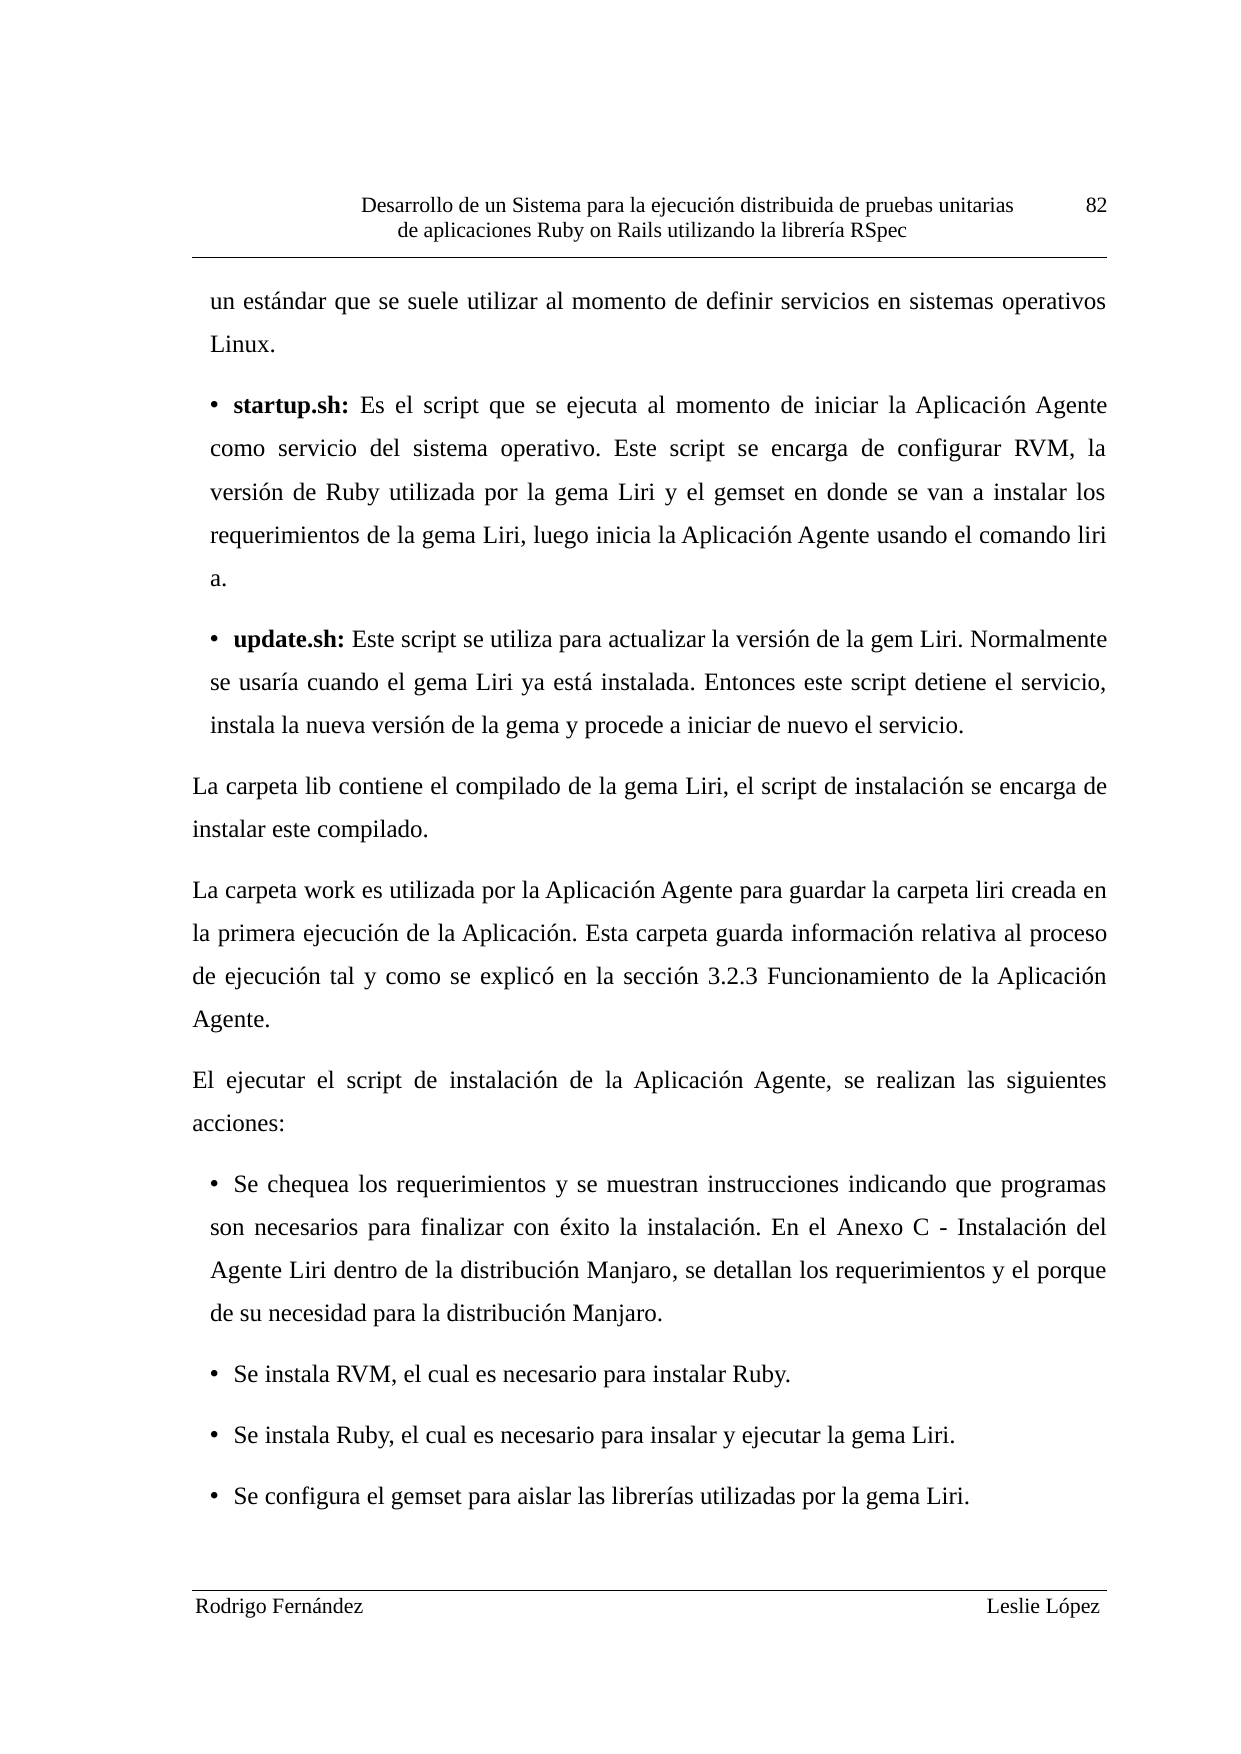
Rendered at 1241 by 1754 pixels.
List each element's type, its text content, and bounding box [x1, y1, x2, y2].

text La carpeta lib contiene el compilado de la gema Liri, el script de instalación se encarga de instalar este compilado. [192, 771, 1107, 843]
text El ejecutar el script de instalación de la Aplicación Agente, se realizan las siguientes acciones: [192, 1065, 1107, 1137]
list un estándar que se suele utilizar al momento de definir servicios en sistemas operativos Linux. [210, 286, 1107, 358]
list Se configura el gemset para aislar las librerías utilizadas por la gema Liri. [210, 1481, 1107, 1509]
list startup.sh: Es el script que se ejecuta al momento de iniciar la Aplicación Agente como servicio del sistema operativo. Este script se encarga de configurar RVM, la versión de Ruby utilizada por la gema Liri y el gemset en donde se van a instalar los requerimientos de la gema Liri, luego inicia la Aplicación Agente usando el comando liri a. [210, 390, 1107, 592]
list Se instala Ruby, el cual es necesario para insalar y ejecutar la gema Liri. [210, 1420, 1107, 1449]
list Se instala RVM, el cual es necesario para instalar Ruby. [210, 1359, 1107, 1388]
text La carpeta work es utilizada por la Aplicación Agente para guardar la carpeta liri creada en la primera ejecución de la Aplicación. Esta carpeta guarda información relativa al proceso de ejecución tal y como se explicó en la sección 3.2.3Funcionamiento de la Aplicación Agente. [192, 875, 1107, 1033]
list Se chequea los requerimientos y se muestran instrucciones indicando que programas son necesarios para finalizar con éxito la instalación. En el Anexo C - Instalación del Agente Liri dentro de la distribución Manjaro, se detallan los requerimientos y el porque de su necesidad para la distribución Manjaro. [210, 1169, 1107, 1327]
list update.sh: Este script se utiliza para actualizar la versión de la gem Liri. Normalmente se usaría cuando el gema Liri ya está instalada. Entonces este script detiene el servicio, instala la nueva versión de la gema y procede a iniciar de nuevo el servicio. [210, 624, 1107, 739]
